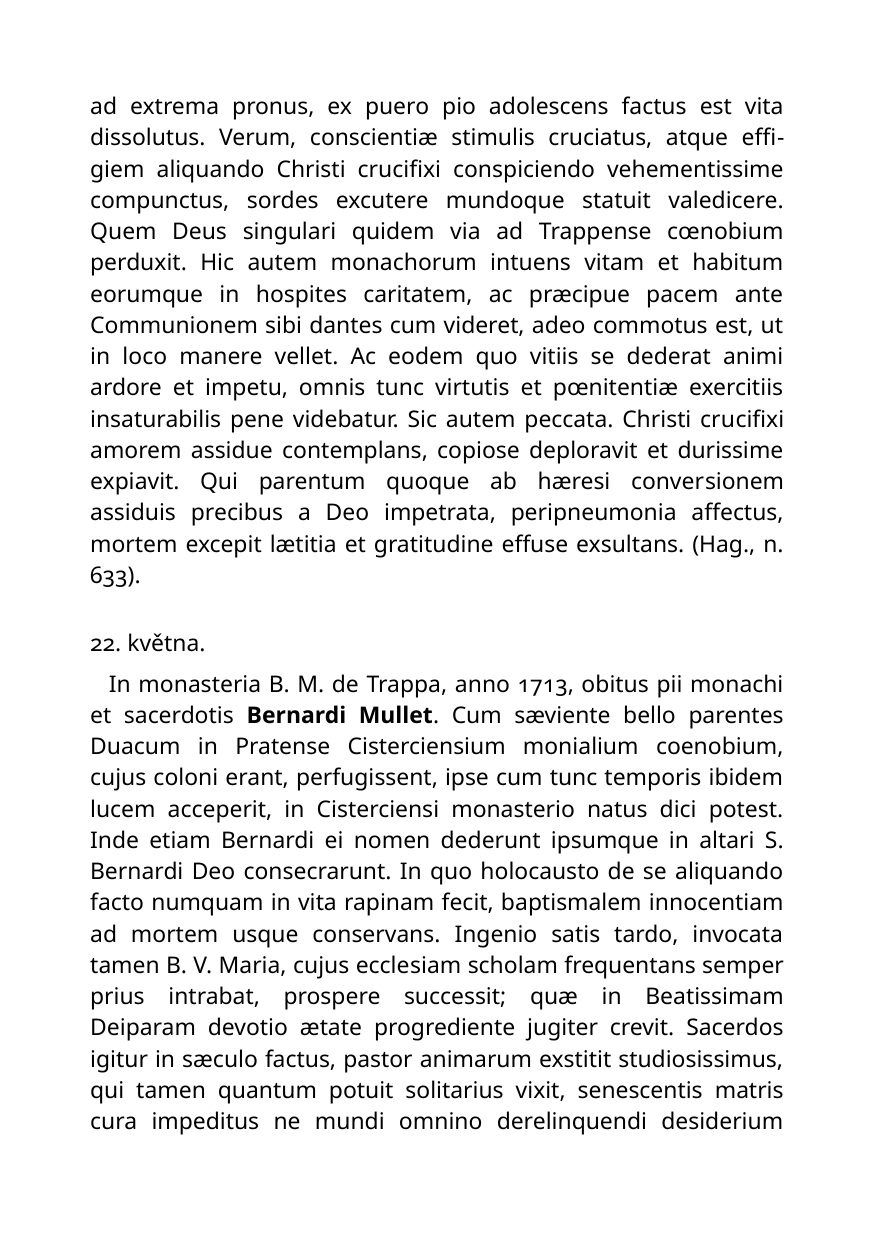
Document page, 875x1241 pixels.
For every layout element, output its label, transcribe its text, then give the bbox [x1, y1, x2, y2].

text In monasteria B. M. de Trappa, anno 1713, obitus pii monachi et sacerdotis Bernardi Mullet. Cum sæviente bello parentes Duacum in Pratense Cisterciensium monialium coenobium, cujus coloni erant, perfugissent, ipse cum tunc temporis ibidem lucem acceperit, in Cisterciensi monasterio natus dici potest. Inde etiam Bernardi ei nomen dederunt ipsumque in altari S. Bernardi Deo consecrarunt. In quo holocausto de se aliquando facto numquam in vita rapinam fecit, baptismalem innocentiam ad mortem usque conservans. Ingenio satis tardo, invocata tamen B. V. Maria, cujus eccle­siam scholam frequentans semper prius intrabat, prospere successit; quæ in Beatissimam Deiparam devotio ætate progrediente jugiter crevit. Sacerdos igitur in sæculo factus, pastor animarum exstitit studiosissimus, qui tamen quantum potuit solitarius vixit, senescentis matris cura impeditus ne mundi omnino derelinquendi desiderium [90, 667, 784, 1136]
text 22. května. [90, 627, 784, 658]
text ad extrema pronus, ex puero pio adolescens factus est vita dissolutus. Verum, conscientiæ stimulis cruciatus, atque effi­giem aliquando Christi crucifixi conspiciendo vehementissime compunctus, sordes excutere mundoque statuit valedicere. Quem Deus singulari quidem via ad Trappense cœnobium perduxit. Hic autem monachorum intuens vitam et habitum eorumque in hospites caritatem, ac præcipue pacem ante Communionem sibi dantes cum videret, adeo commotus est, ut in loco manere vellet. Ac eodem quo vitiis se dederat animi ardore et impetu, omnis tunc virtutis et pœnitentiæ exercitiis insaturabilis pene videbatur. Sic autem peccata. Christi cru­cifixi amorem assidue contemplans, copiose deploravit et durissime expiavit. Qui parentum quoque ab hæresi conver­sionem assiduis precibus a Deo impetrata, peripneumonia affectus, mortem excepit lætitia et gratitudine effuse exsultans. (Hag., n. 633). [90, 90, 784, 590]
